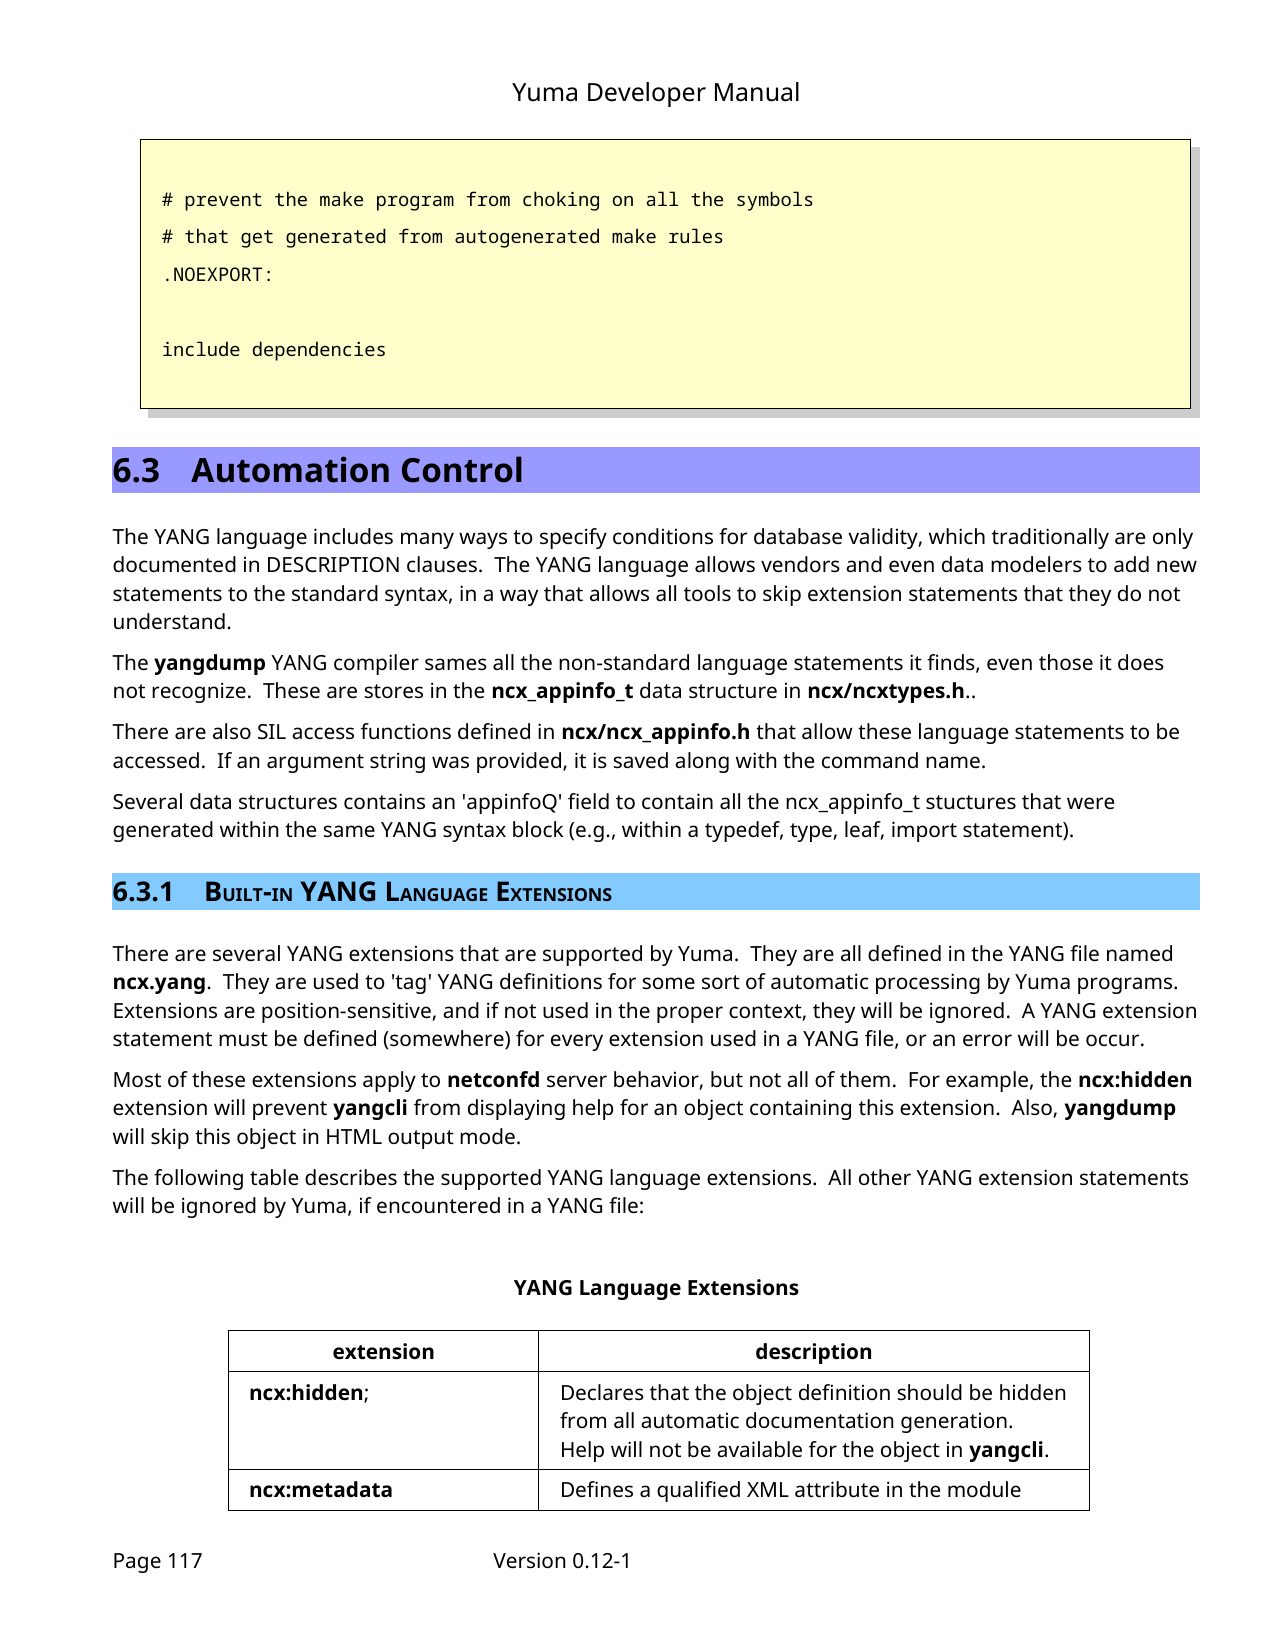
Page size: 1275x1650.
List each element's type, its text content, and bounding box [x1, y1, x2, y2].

text The YANG language includes many ways to specify conditions for database validity, which traditionally are only documented in DESCRIPTION clauses. The YANG language allows vendors and even data modelers to add new statements to the standard syntax, in a way that allows all tools to skip extension statements that they do not understand. [112, 522, 1200, 636]
table_header extension [229, 1331, 538, 1371]
subtitle YANG Language Extensions [127, 1273, 1185, 1302]
text There are several YANG extensions that are supported by Yuma. They are all defined in the YANG file named ncx.yang. They are used to 'tag' YANG definitions for some sort of automatic processing by Yuma programs. Extensions are position-sensitive, and if not used in the proper context, they will be ignored. A YANG extension statement must be defined (somewhere) for every extension used in a YANG file, or an error will be occur. [112, 939, 1200, 1053]
table_header description [539, 1331, 1089, 1371]
table_cell Declares that the object definition should be hidden from all automatic documentation generation. Help will not be available for the object in yangcli. [539, 1372, 1089, 1469]
text Several data structures contains an 'appinfoQ' field to contain all the ncx_appinfo_t stuctures that were generated within the same YANG syntax block (e.g., within a typedef, type, leaf, import statement). [112, 787, 1200, 844]
text .NOEXPORT: [141, 251, 1190, 287]
table_cell ncx:metadata [229, 1470, 538, 1510]
text There are also SIL access functions defined in ncx/ncx_appinfo.h that allow these language statements to be accessed. If an argument string was provided, it is saved along with the command name. [112, 717, 1200, 774]
subtitle Automation Control [112, 447, 1200, 493]
text The following table describes the supported YANG language extensions. All other YANG extension statements will be ignored by Yuma, if encountered in a YANG file: [112, 1163, 1200, 1220]
text # prevent the make program from choking on all the symbols [141, 176, 1190, 212]
table_cell ncx:hidden; [229, 1372, 538, 1469]
table_cell Defines a qualified XML attribute in the module [539, 1470, 1089, 1510]
text The yangdump YANG compiler sames all the non-standard language statements it finds, even those it does not recognize. These are stores in the ncx_appinfo_t data structure in ncx/ncxtypes.h.. [112, 648, 1200, 705]
subtitle Built-in YANG Language Extensions [112, 873, 1200, 910]
text # that get generated from autogenerated make rules [141, 213, 1190, 249]
text Most of these extensions apply to netconfd server behavior, but not all of them. For example, the ncx:hidden extension will prevent yangcli from displaying help for an object containing this extension. Also, yangdump will skip this object in HTML output mode. [112, 1065, 1200, 1150]
text include dependencies [141, 326, 1190, 362]
